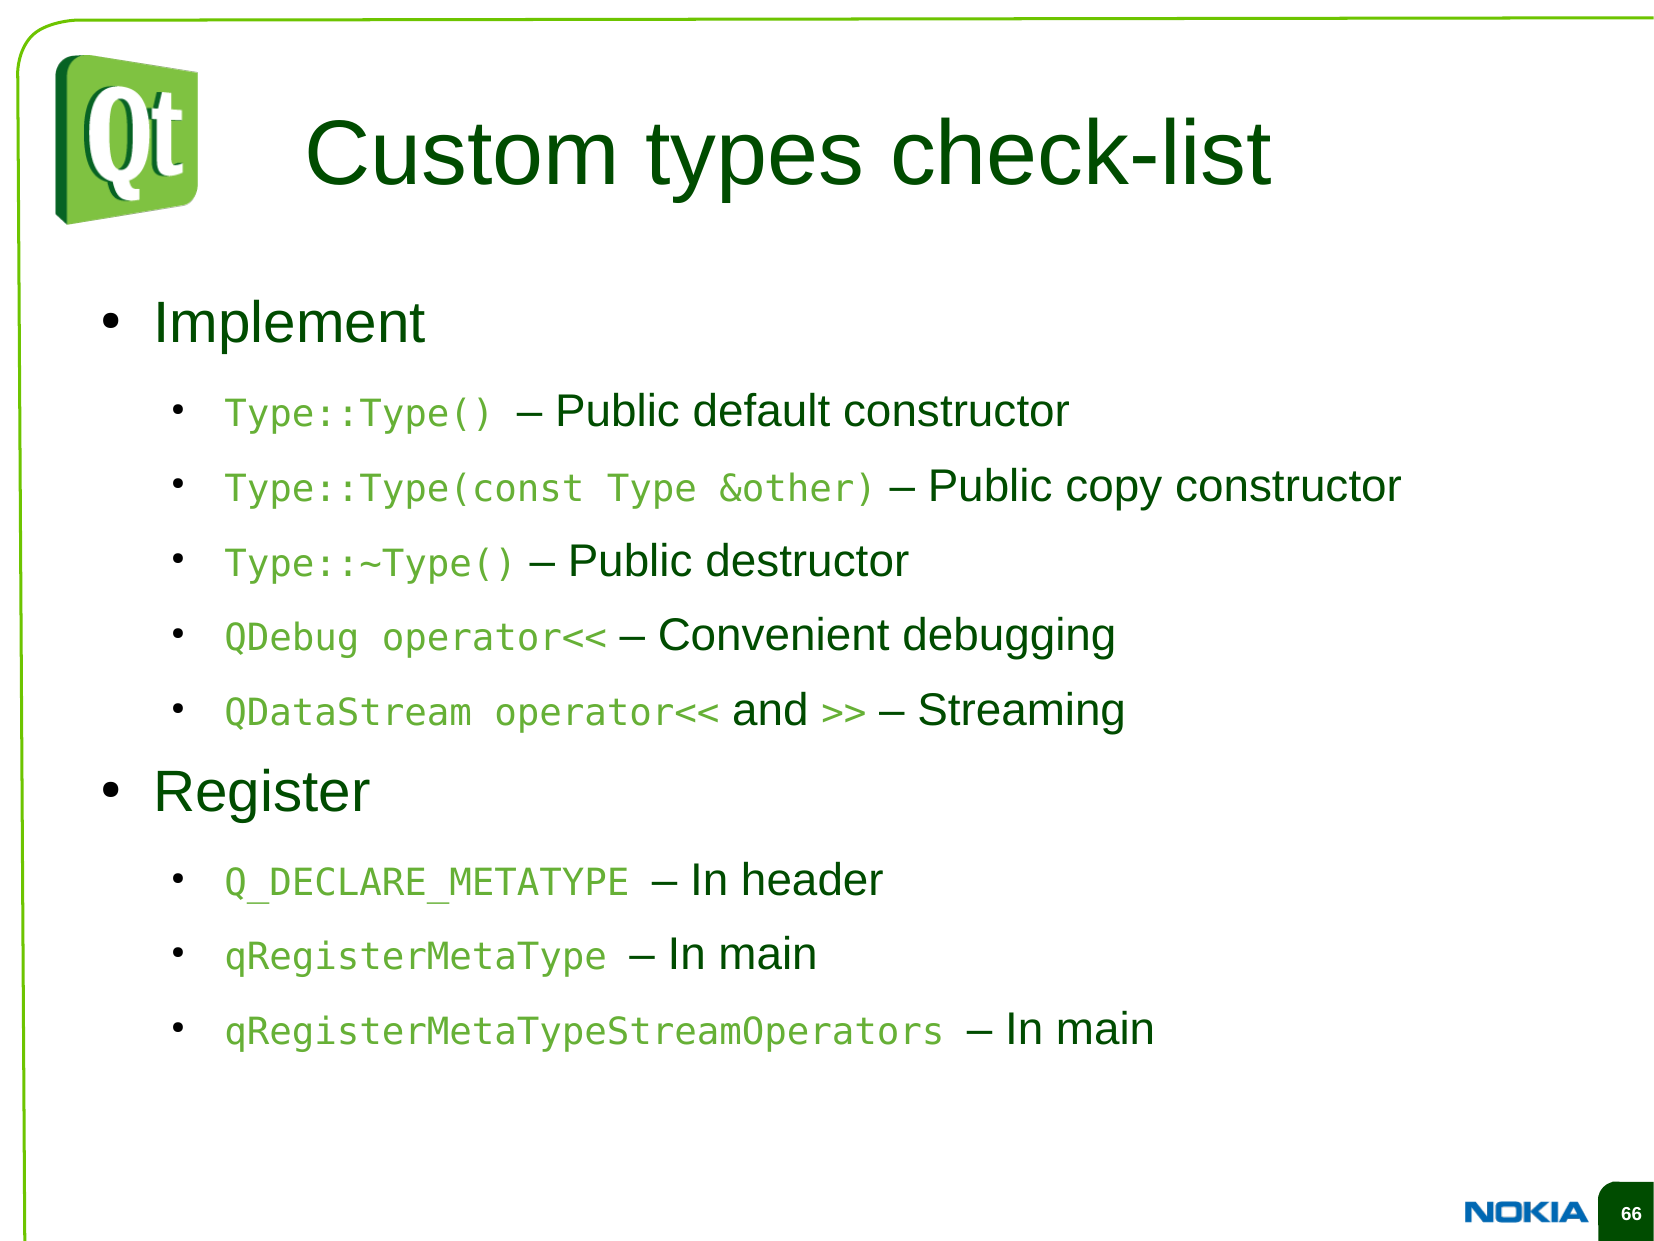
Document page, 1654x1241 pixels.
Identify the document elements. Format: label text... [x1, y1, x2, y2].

picture [55, 55, 198, 225]
list Implement Type::Type() – Public default constructor Type::Type(const Type &other) – Public copy constructor Type::~Type() – Public destructor QDebug operator<< – Convenient debugging QDataStream operator<< and >> – Streaming Register Q_DECLARE_METATYPE – In header qRegisterMetaType – In main qRegisterMetaTypeStreamOperators – In main [82, 290, 1571, 1094]
title Custom types check-list [251, 49, 1327, 257]
picture [1465, 1201, 1589, 1223]
